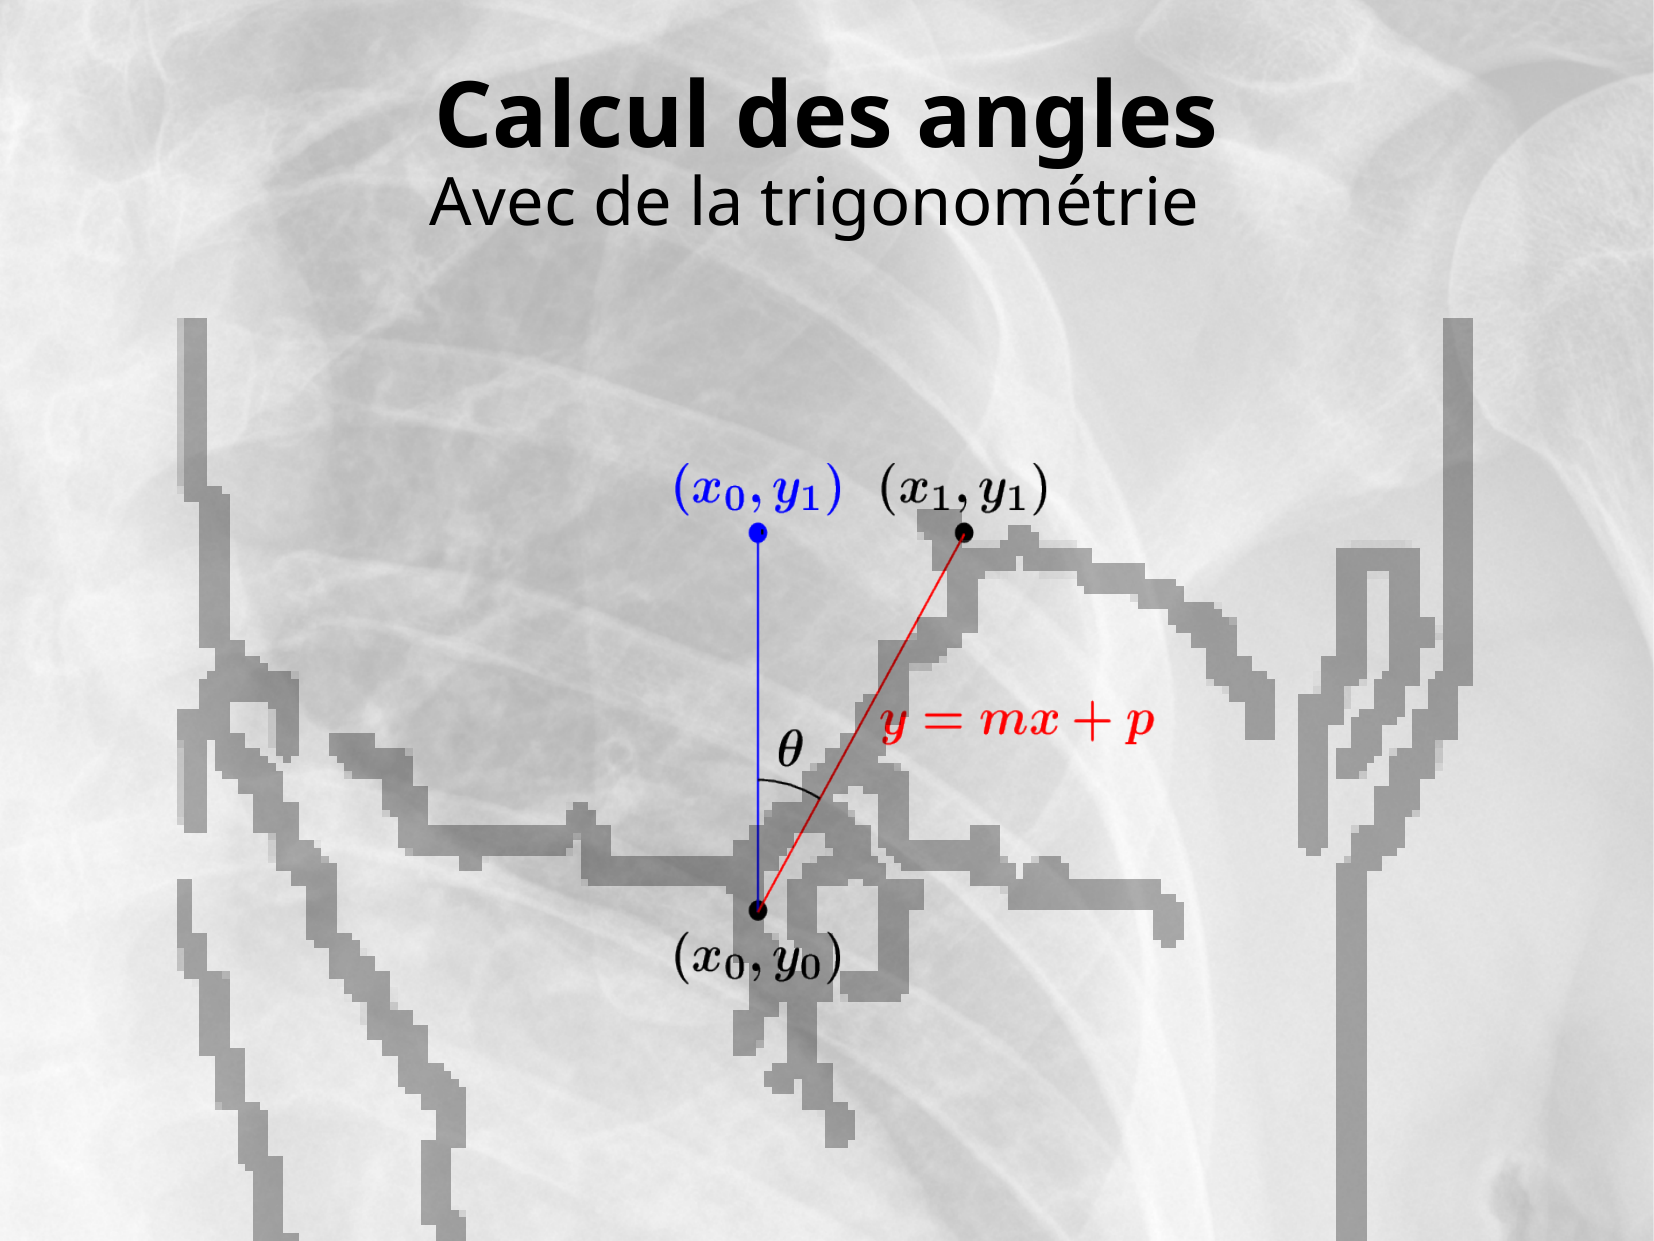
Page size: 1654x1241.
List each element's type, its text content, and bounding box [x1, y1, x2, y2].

list Avec de la trigonométrie [71, 153, 1560, 239]
picture [0, 0, 1654, 1241]
title Calcul des angles [82, 8, 1571, 216]
